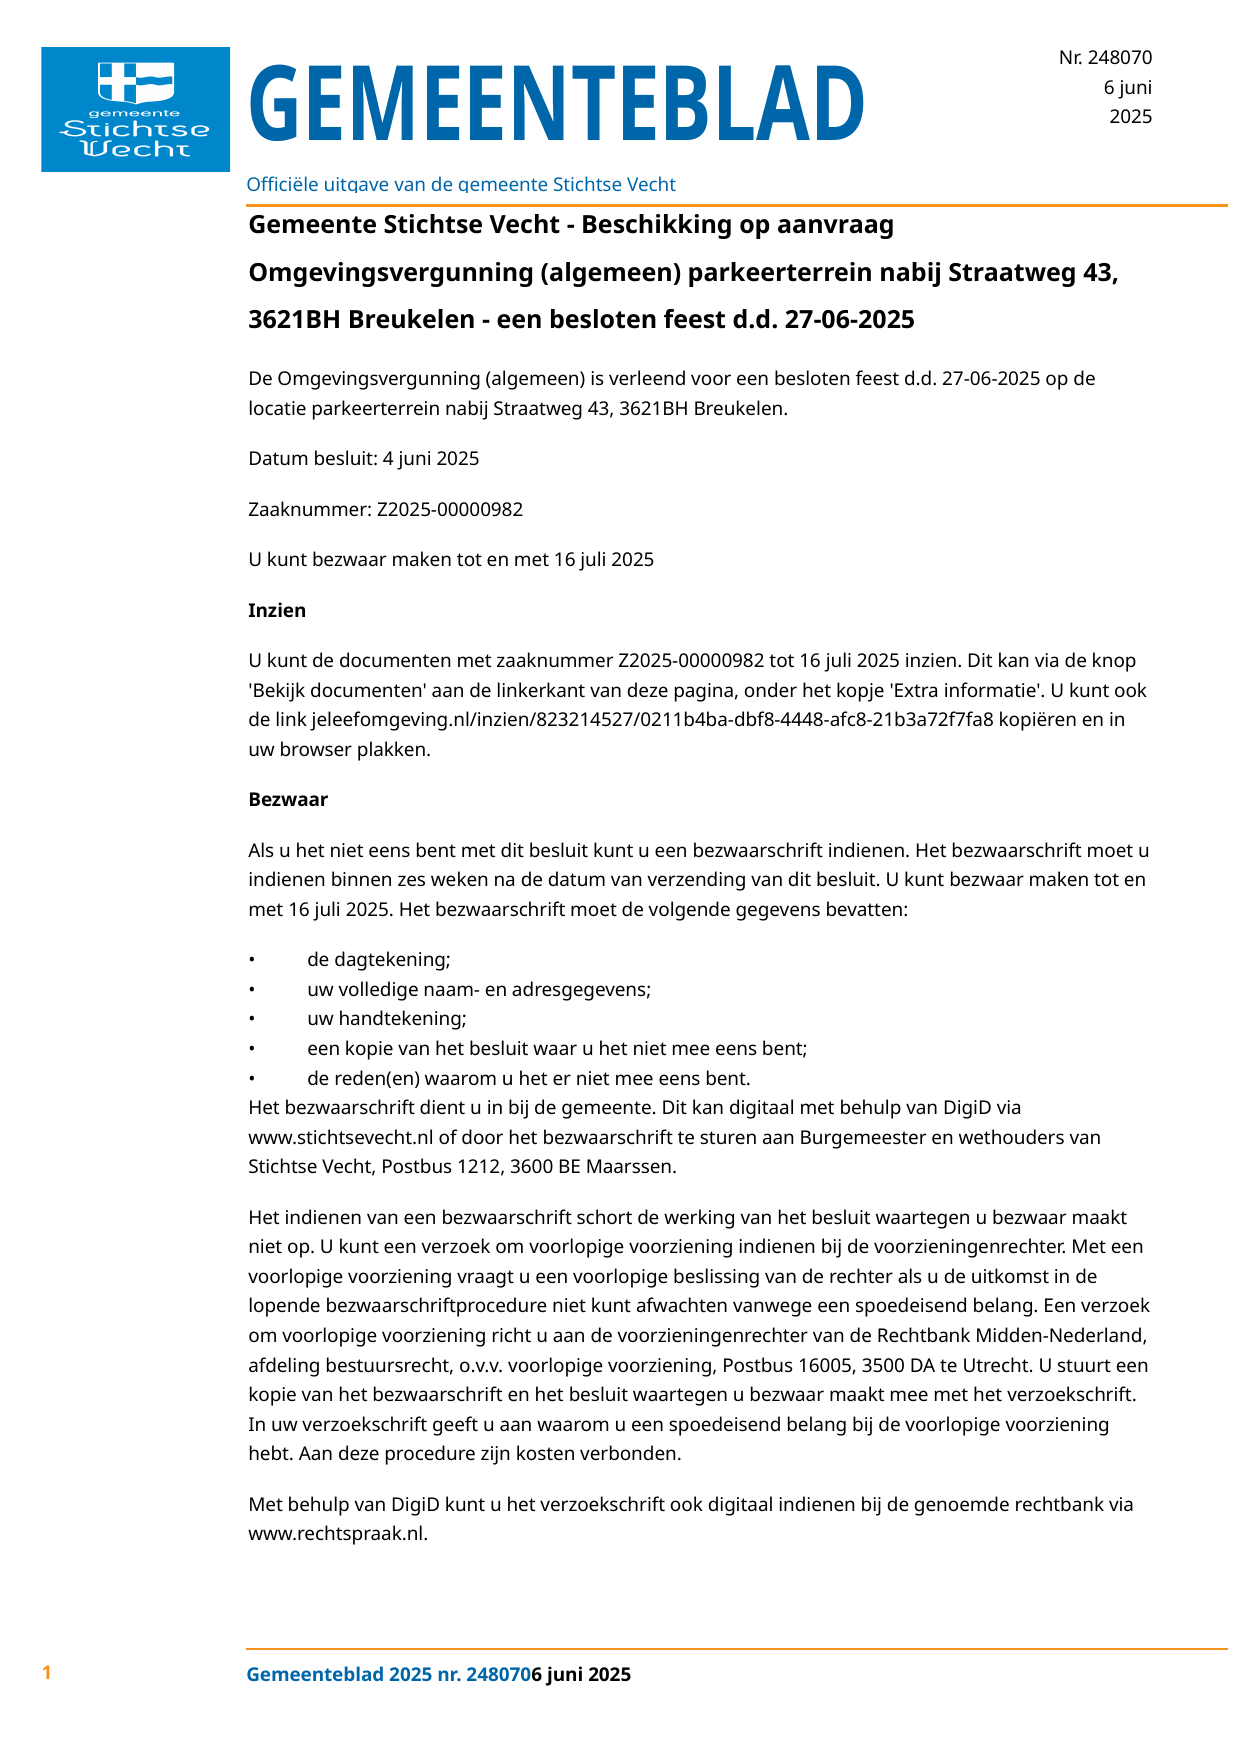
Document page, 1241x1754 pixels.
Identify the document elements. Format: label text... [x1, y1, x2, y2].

text Met behulp van DigiD kunt u het verzoekschrift ook digitaal indienen bij de genoemde rechtbank via www.rechtspraak.nl. [248, 1491, 1152, 1546]
text Gemeente Stichtse Vecht - Beschikking op aanvraag Omgevingsvergunning (algemeen) parkeerterrein nabij Straatweg 43, 3621BH Breukelen - een besloten feest d.d. 27-06-2025 [248, 207, 1152, 336]
text U kunt de documenten met zaaknummer Z2025-00000982 tot 16 juli 2025 inzien. Dit kan via de knop 'Bekijk documenten' aan de linkerkant van deze pagina, onder het kopje 'Extra informatie'. U kunt ook de link jeleefomgeving.nl/inzien/823214527/0211b4ba-dbf8-4448-afc8-21b3a72f7fa8 kopiëren en in uw browser plakken. [248, 647, 1152, 762]
text U kunt bezwaar maken tot en met 16 juli 2025 [248, 546, 1152, 572]
picture [99, 63, 135, 101]
text Inzien [248, 597, 1152, 622]
text Zaaknummer: Z2025-00000982 [248, 496, 1152, 522]
text Datum besluit: 4 juni 2025 [248, 446, 1152, 471]
text Het bezwaarschrift dient u in bij de gemeente. Dit kan digitaal met behulp van DigiD via www.stichtsevecht.nl of door het bezwaarschrift te sturen aan Burgemeester en wethouders van Stichtse Vecht, Postbus 1212, 3600 BE Maarssen. [248, 1094, 1152, 1179]
list uw volledige naam- en adresgegevens; [248, 976, 1152, 1002]
list uw handtekening; [248, 1006, 1152, 1031]
text Als u het niet eens bent met dit besluit kunt u een bezwaarschrift indienen. Het bezwaarschrift moet u indienen binnen zes weken na de datum van verzending van dit besluit. U kunt bezwaar maken tot en met 16 juli 2025. Het bezwaarschrift moet de volgende gegevens bevatten: [248, 837, 1152, 922]
list de dagtekening; [248, 946, 1152, 972]
text De Omgevingsvergunning (algemeen) is verleend voor een besloten feest d.d. 27-06-2025 op de locatie parkeerterrein nabij Straatweg 43, 3621BH Breukelen. [248, 366, 1152, 421]
text Bezwaar [248, 786, 1152, 812]
picture [137, 63, 174, 103]
list de reden(en) waarom u het er niet mee eens bent. [248, 1065, 1152, 1090]
list een kopie van het besluit waar u het niet mee eens bent; [248, 1035, 1152, 1061]
text Het indienen van een bezwaarschrift schort de werking van het besluit waartegen u bezwaar maakt niet op. U kunt een verzoek om voorlopige voorziening indienen bij de voorzieningenrechter. Met een voorlopige voorziening vraagt u een voorlopige beslissing van de rechter als u de uitkomst in de lopende bezwaarschriftprocedure niet kunt afwachten vanwege een spoedeisend belang. Een verzoek om voorlopige voorziening richt u aan de voorzieningenrechter van de Rechtbank Midden-Nederland, afdeling bestuursrecht, o.v.v. voorlopige voorziening, Postbus 16005, 3500 DA te Utrecht. U stuurt een kopie van het bezwaarschrift en het besluit waartegen u bezwaar maakt mee met het verzoekschrift. In uw verzoekschrift geeft u aan waarom u een spoedeisend belang bij de voorlopige voorziening hebt. Aan deze procedure zijn kosten verbonden. [248, 1204, 1152, 1466]
